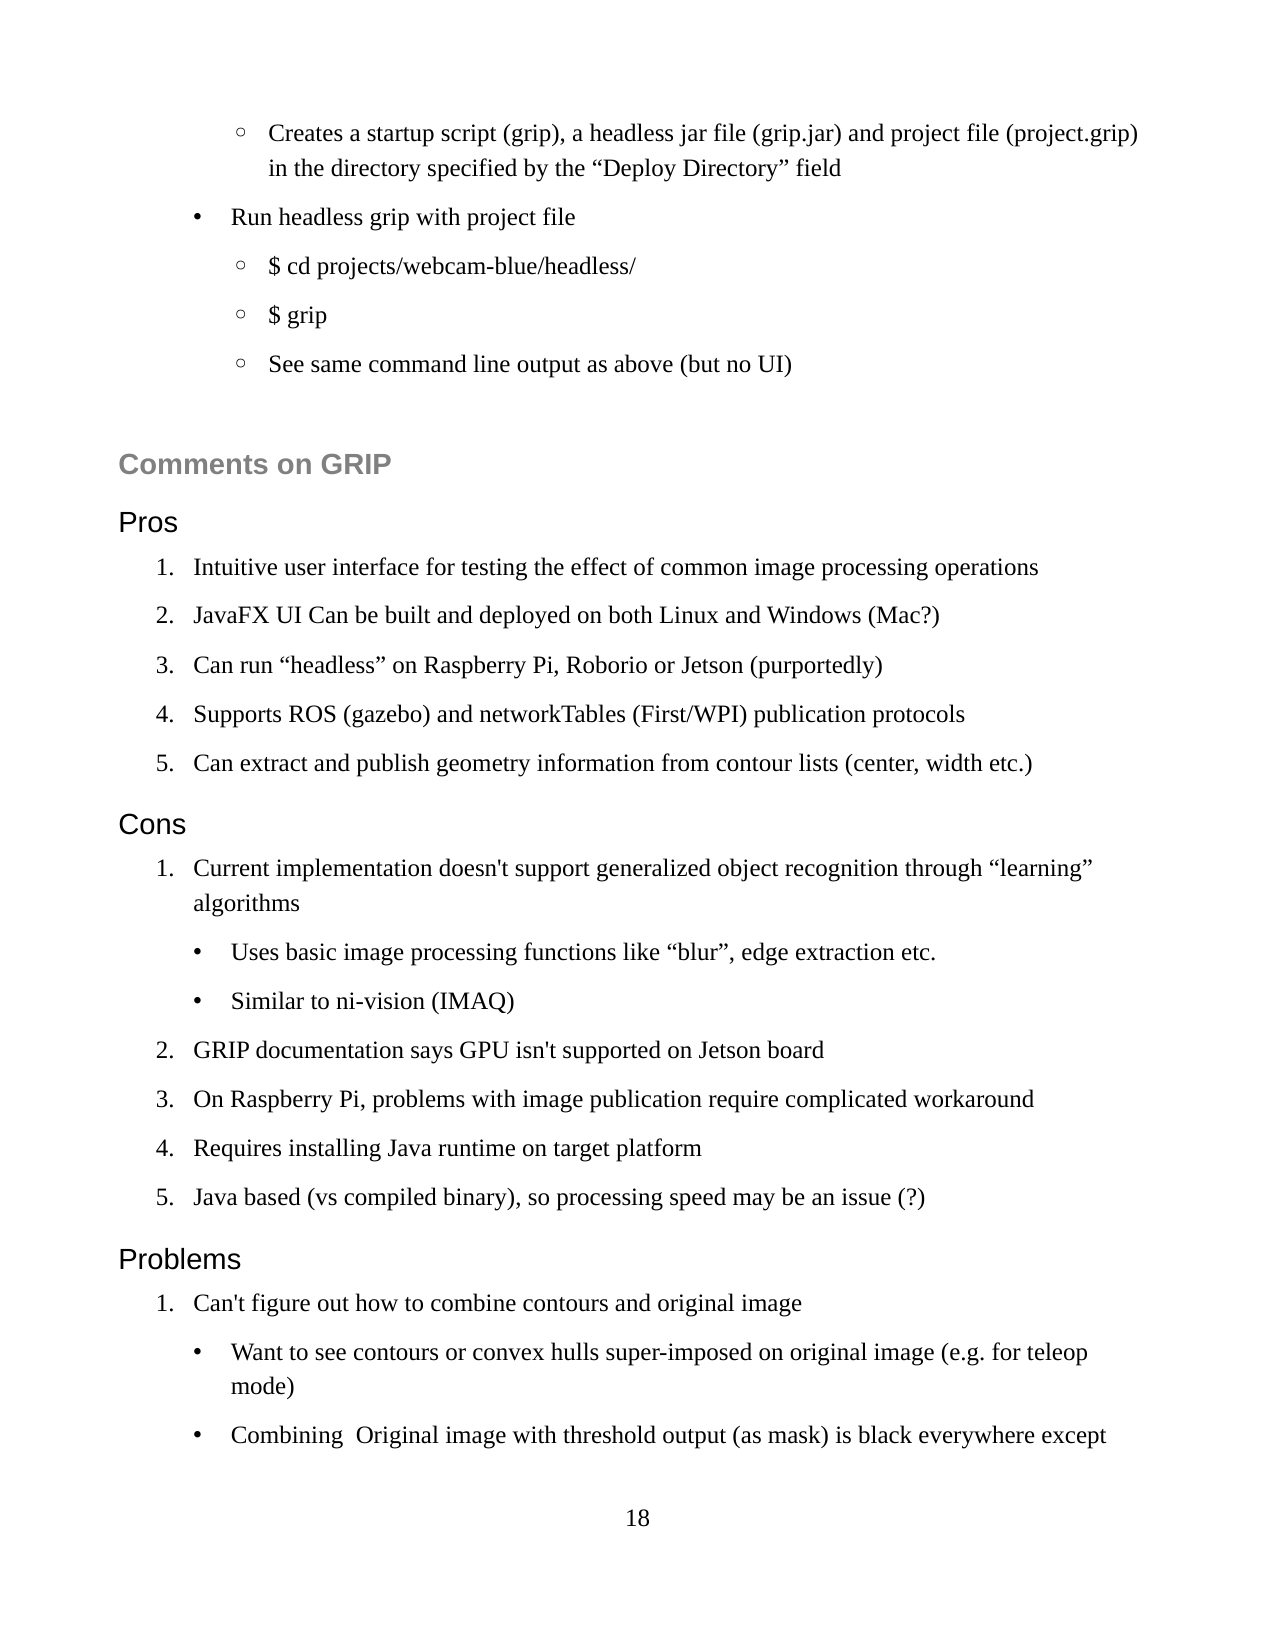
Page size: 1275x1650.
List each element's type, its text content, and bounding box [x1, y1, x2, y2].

list See same command line output as above (but no UI) [231, 349, 1157, 378]
list Intuitive user interface for testing the effect of common image processing operations [156, 552, 1157, 580]
subtitle Problems [118, 1242, 1157, 1275]
list Can extract and publish geometry information from contour lists (center, width etc.) [156, 748, 1157, 777]
list Combining Original image with threshold output (as mask) is black everywhere except [193, 1420, 1157, 1449]
list Can't figure out how to combine contours and original image [156, 1288, 1157, 1316]
list $ grip [231, 300, 1157, 328]
subtitle Cons [118, 807, 1157, 841]
list Run headless grip with project file [193, 202, 1157, 230]
list JavaFX UI Can be built and deployed on both Linux and Windows (Mac?) [156, 601, 1157, 629]
list Similar to ni-vision (IMAQ) [193, 986, 1157, 1015]
list Can run “headless” on Raspberry Pi, Roborio or Jetson (purportedly) [156, 650, 1157, 678]
list Want to see contours or convex hulls super-imposed on original image (e.g. for teleop mode) [193, 1337, 1157, 1400]
list $ cd projects/webcam-blue/headless/ [231, 251, 1157, 279]
subtitle Pros [118, 506, 1157, 539]
list On Raspberry Pi, problems with image publication require complicated workaround [156, 1084, 1157, 1113]
list Creates a startup script (grip), a headless jar file (grip.jar) and project file (project.grip) in the directory specified by the “Deploy Directory” field [231, 118, 1157, 181]
list Requires installing Java runtime on target platform [156, 1133, 1157, 1162]
list Java based (vs compiled binary), so processing speed may be an issue (?) [156, 1182, 1157, 1211]
list Uses basic image processing functions like “blur”, edge extraction etc. [193, 937, 1157, 966]
list Current implementation doesn't support generalized object recognition through “learning” algorithms [156, 853, 1157, 917]
list GRIP documentation says GPU isn't supported on Jetson board [156, 1035, 1157, 1064]
subtitle Comments on GRIP [118, 447, 1157, 481]
list Supports ROS (gazebo) and networkTables (First/WPI) publication protocols [156, 699, 1157, 727]
